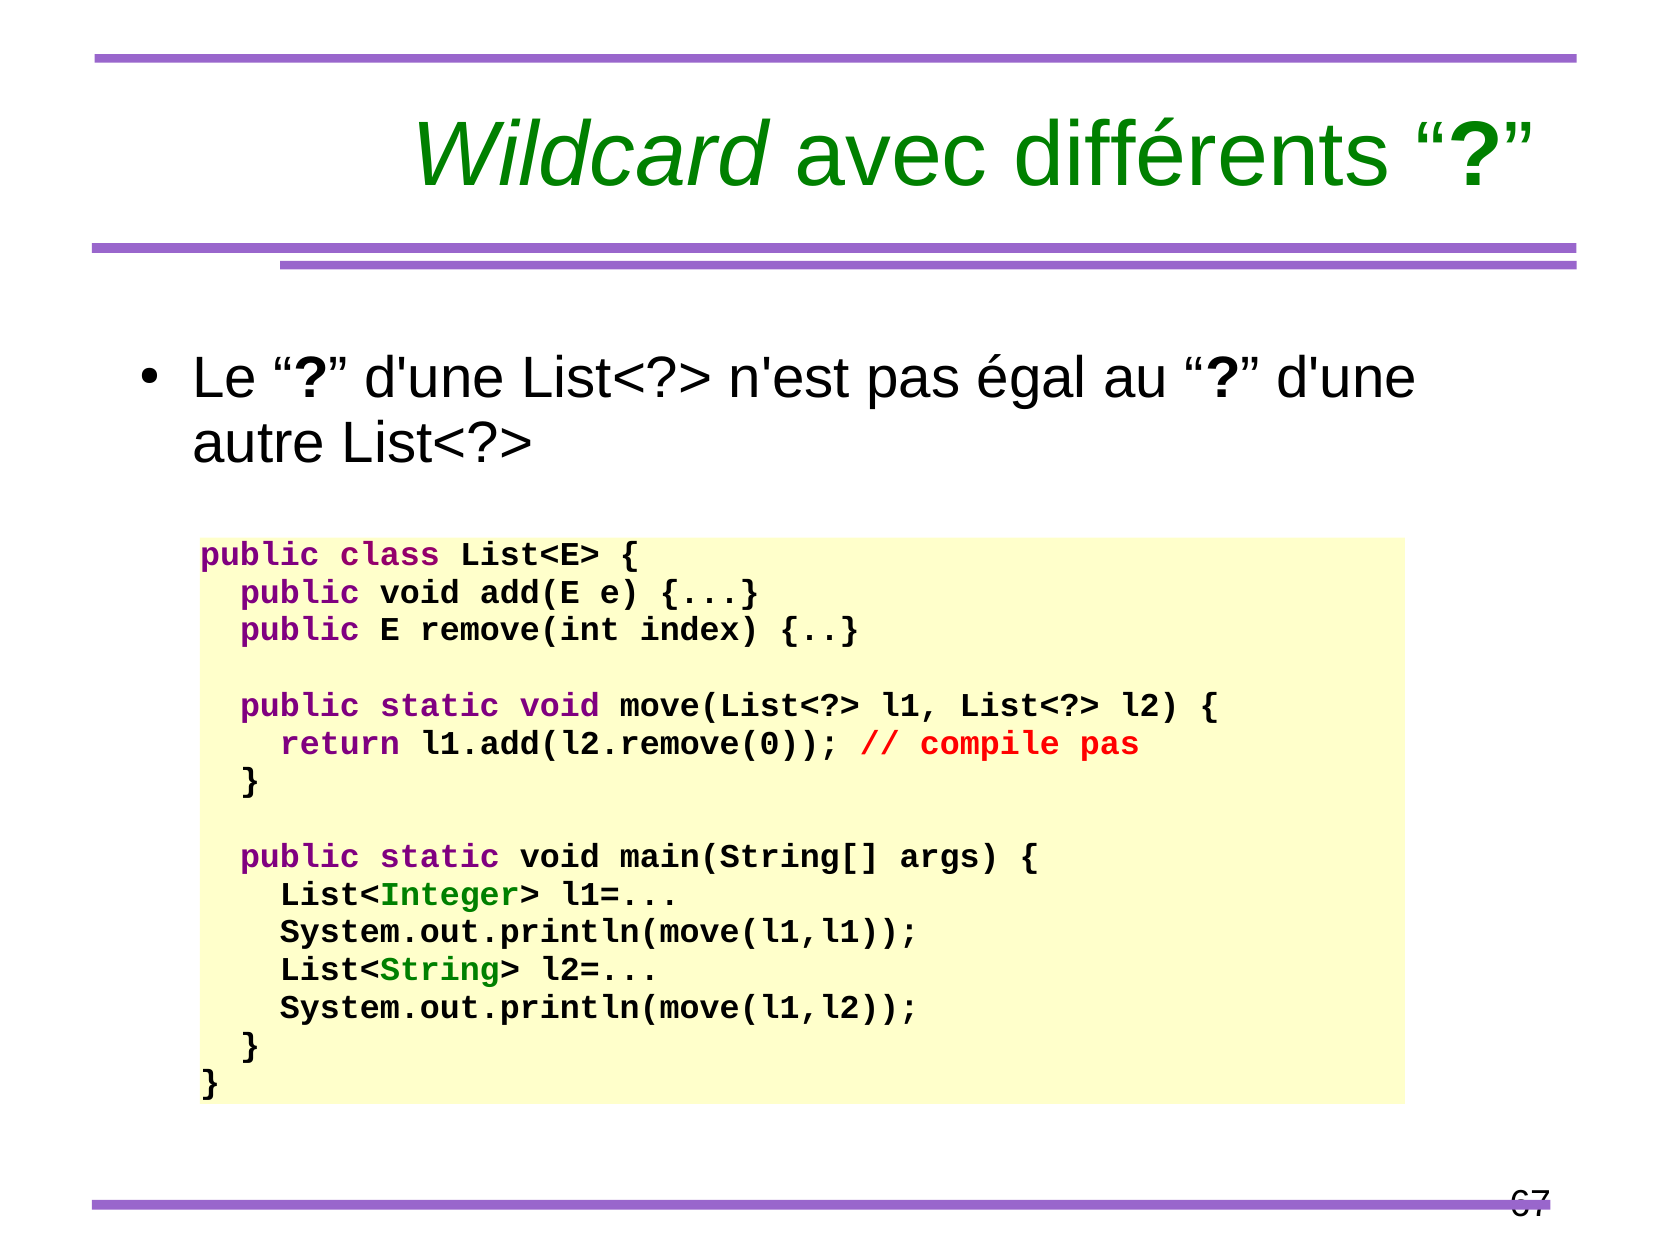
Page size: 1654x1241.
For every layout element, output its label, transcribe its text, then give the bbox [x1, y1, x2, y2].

list Le “?” d'une List<?> n'est pas égal au “?” d'une autre List<?> [121, 344, 1534, 1127]
text_box public class List<E> { public void add(E e) {...} public E remove(int index) {..} public static void move(List<?> l1, List<?> l2) { return l1.add(l2.remove(0)); // compile pas } public static void main(String[] args) { List<Integer> l1=... System.out.println(move(l1,l1)); List<String> l2=... System.out.println(move(l1,l2)); } } [199, 537, 1405, 1104]
title Wildcard avec différents “?” [121, 49, 1534, 257]
